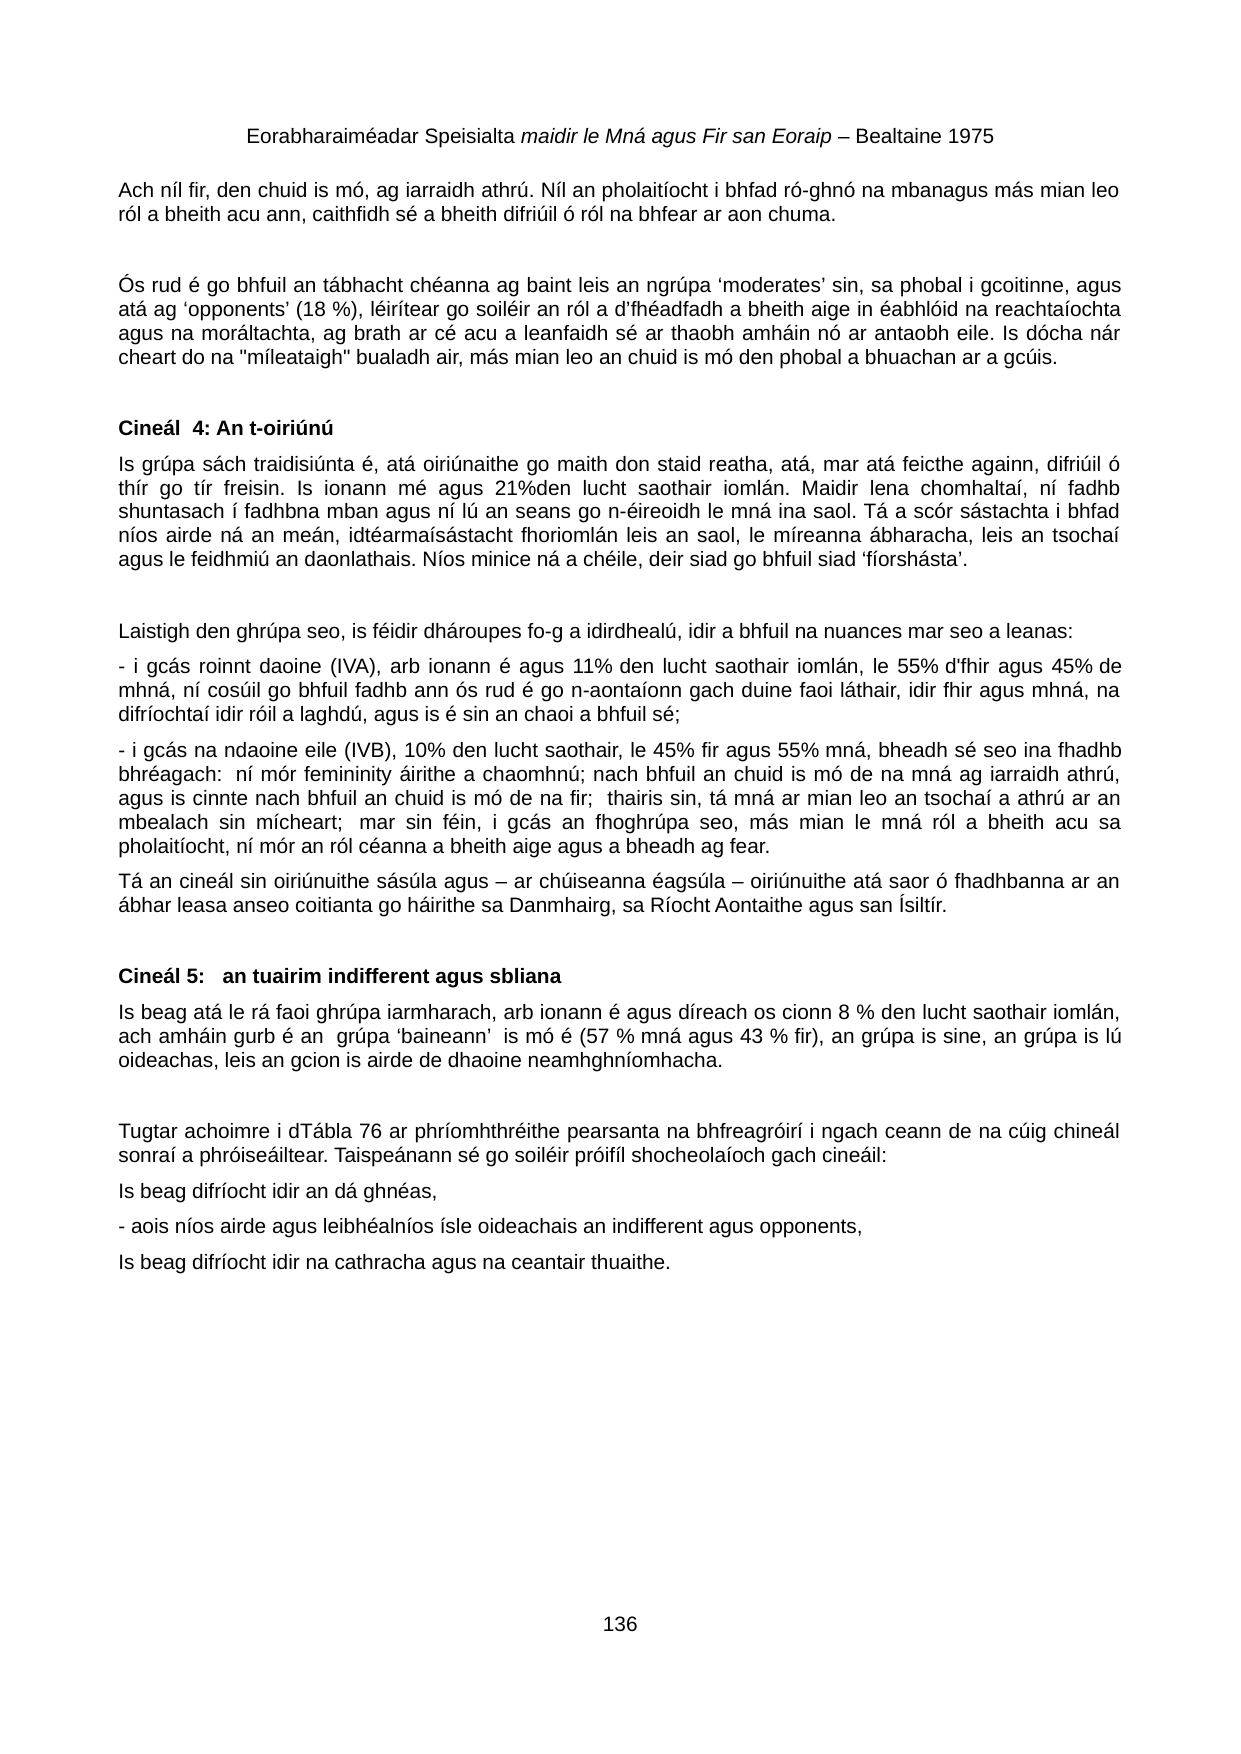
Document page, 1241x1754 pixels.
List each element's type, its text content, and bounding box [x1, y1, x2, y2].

text Ós rud é go bhfuil an tábhacht chéanna ag baint leis an ngrúpa ‘moderates’ sin, sa phobal i gcoitinne, agus atá ag ‘opponents’ (18 %), léirítear go soiléir an ról a d’fhéadfadh a bheith aige in éabhlóid na reachtaíochta agus na moráltachta, ag brath ar cé acu a leanfaidh sé ar thaobh amháin nó ar antaobh eile. Is dócha nár cheart do na "míleataigh" bualadh air, más mian leo an chuid is mó den phobal a bhuachan ar a gcúis. [118, 273, 1122, 368]
text Is beag difríocht idir an dá ghnéas, [118, 1179, 1122, 1203]
text - i gcás na ndaoine eile (IVB), 10% den lucht saothair, le 45% fir agus 55% mná, bheadh sé seo ina fhadhb bhréagach: ní mór femininity áirithe a chaomhnú; nach bhfuil an chuid is mó de na mná ag iarraidh athrú, agus is cinnte nach bhfuil an chuid is mó de na fir; thairis sin, tá mná ar mian leo an tsochaí a athrú ar an mbealach sin mícheart; mar sin féin, i gcás an fhoghrúpa seo, más mian le mná ról a bheith acu sa pholaitíocht, ní mór an ról céanna a bheith aige agus a bheadh ag fear. [118, 738, 1122, 857]
text Ach níl fir, den chuid is mó, ag iarraidh athrú. Níl an pholaitíocht i bhfad ró-ghnó na mbanagus más mian leo ról a bheith acu ann, caithfidh sé a bheith difriúil ó ról na bhfear ar aon chuma. [118, 177, 1122, 225]
text Cineál 5: an tuairim indifferent agus sbliana [118, 964, 1122, 988]
text Is beag difríocht idir na cathracha agus na ceantair thuaithe. [118, 1250, 1122, 1274]
text Laistigh den ghrúpa seo, is féidir dhároupes fo-g a idirdhealú, idir a bhfuil na nuances mar seo a leanas: [118, 618, 1122, 642]
text Cineál 4: An t-oiriúnú [118, 416, 1122, 440]
text - aois níos airde agus leibhéalníos ísle oideachais an indifferent agus opponents, [118, 1214, 1122, 1238]
text Tugtar achoimre i dTábla 76 ar phríomhthréithe pearsanta na bhfreagróirí i ngach ceann de na cúig chineál sonraí a phróiseáiltear. Taispeánann sé go soiléir próifíl shocheolaíoch gach cineáil: [118, 1119, 1122, 1167]
text - i gcás roinnt daoine (IVA), arb ionann é agus 11% den lucht saothair iomlán, le 55% d'fhir agus 45% de mhná, ní cosúil go bhfuil fadhb ann ós rud é go n-aontaíonn gach duine faoi láthair, idir fhir agus mhná, na difríochtaí idir róil a laghdú, agus is é sin an chaoi a bhfuil sé; [118, 654, 1122, 726]
text Tá an cineál sin oiriúnuithe sásúla agus – ar chúiseanna éagsúla – oiriúnuithe atá saor ó fhadhbanna ar an ábhar leasa anseo coitianta go háirithe sa Danmhairg, sa Ríocht Aontaithe agus san Ísiltír. [118, 869, 1122, 917]
text Is beag atá le rá faoi ghrúpa iarmharach, arb ionann é agus díreach os cionn 8 % den lucht saothair iomlán, ach amháin gurb é an grúpa ‘baineann’ is mó é (57 % mná agus 43 % fir), an grúpa is sine, an grúpa is lú oideachas, leis an gcion is airde de dhaoine neamhghníomhacha. [118, 1000, 1122, 1072]
text Is grúpa sách traidisiúnta é, atá oiriúnaithe go maith don staid reatha, atá, mar atá feicthe againn, difriúil ó thír go tír freisin. Is ionann mé agus 21%den lucht saothair iomlán. Maidir lena chomhaltaí, ní fadhb shuntasach í fadhbna mban agus ní lú an seans go n-éireoidh le mná ina saol. Tá a scór sástachta i bhfad níos airde ná an meán, idtéarmaísástacht fhoriomlán leis an saol, le míreanna ábharacha, leis an tsochaí agus le feidhmiú an daonlathais. Níos minice ná a chéile, deir siad go bhfuil siad ‘fíorshásta’. [118, 451, 1122, 571]
